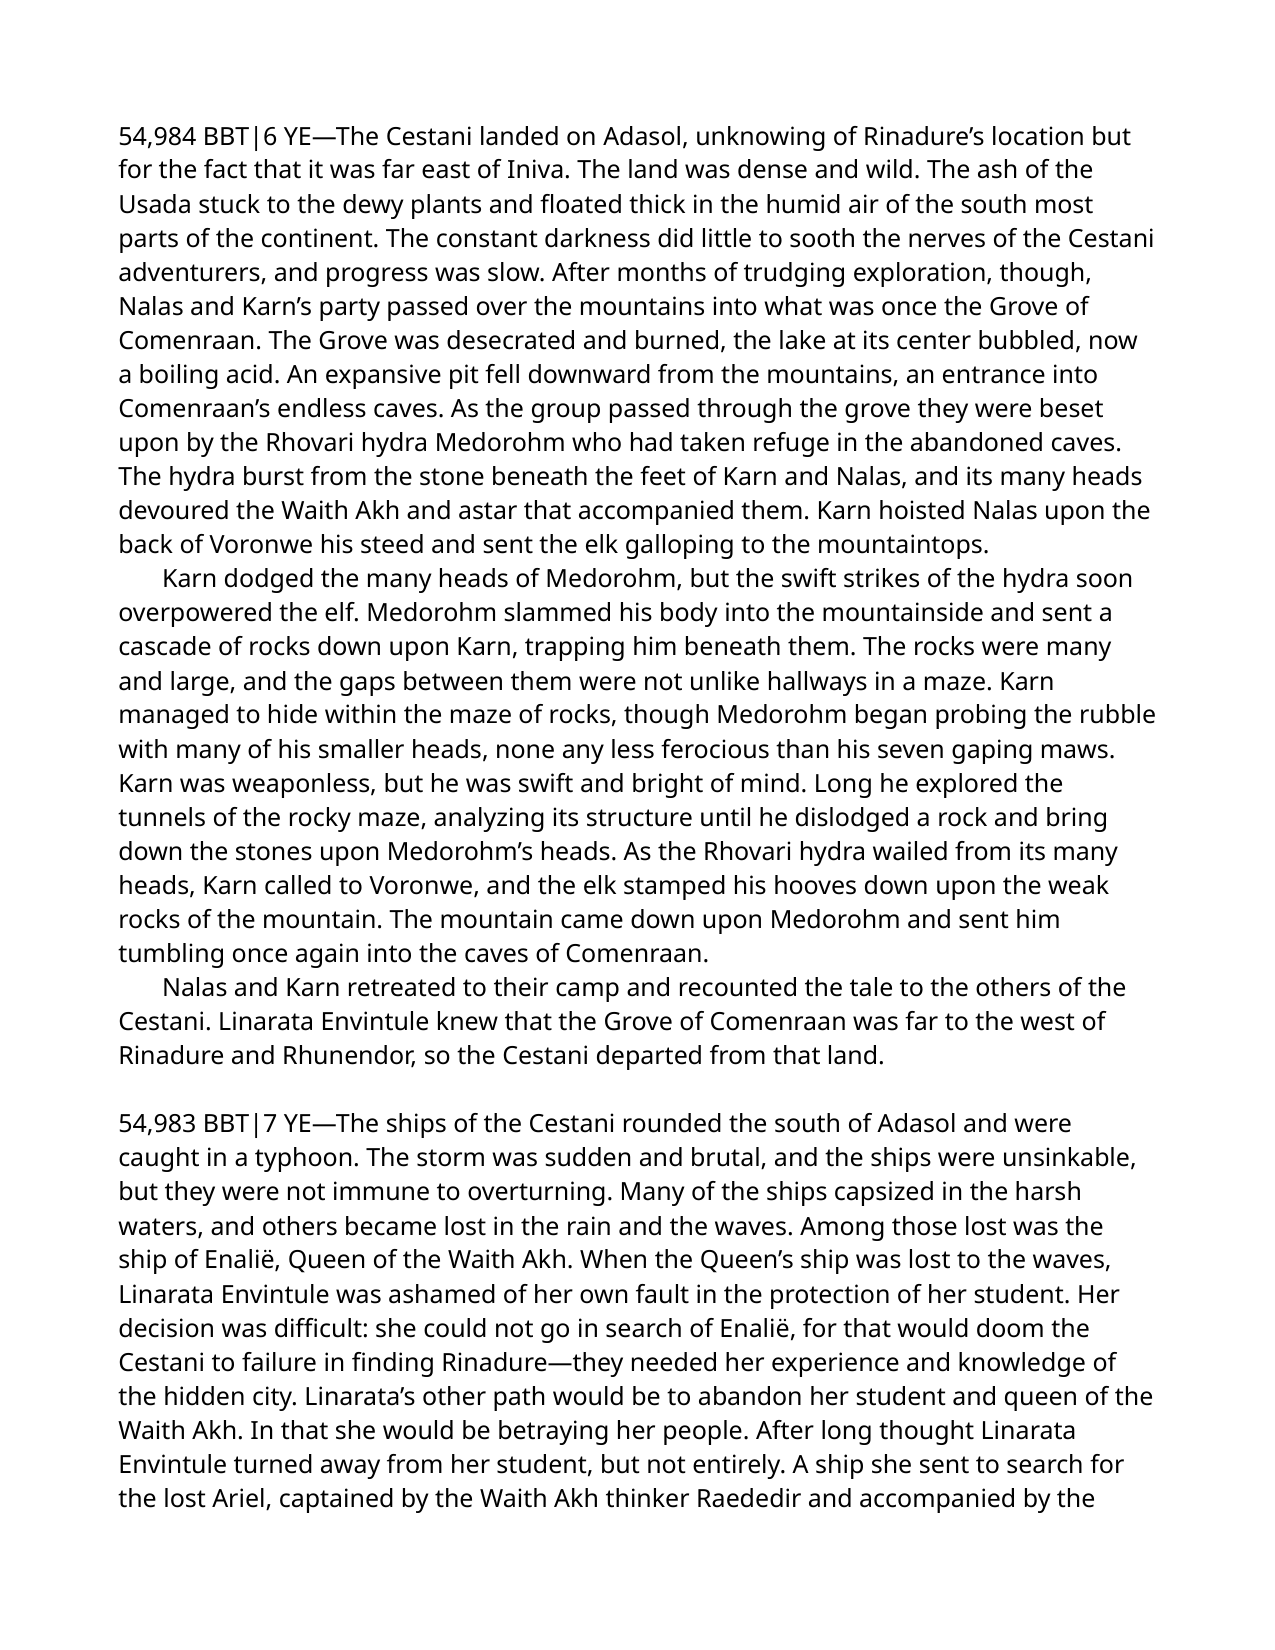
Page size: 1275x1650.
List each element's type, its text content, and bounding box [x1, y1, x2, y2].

text 54,983 BBT|7 YE—The ships of the Cestani rounded the south of Adasol and were caught in a typhoon. The storm was sudden and brutal, and the ships were unsinkable, but they were not immune to overturning. Many of the ships capsized in the harsh waters, and others became lost in the rain and the waves. Among those lost was the ship of Enalië, Queen of the Waith Akh. When the Queen’s ship was lost to the waves, Linarata Envintule was ashamed of her own fault in the protection of her student. Her decision was difficult: she could not go in search of Enalië, for that would doom the Cestani to failure in finding Rinadure—they needed her experience and knowledge of the hidden city. Linarata’s other path would be to abandon her student and queen of the Waith Akh. In that she would be betraying her people. After long thought Linarata Envintule turned away from her student, but not entirely. A ship she sent to search for the lost Ariel, captained by the Waith Akh thinker Raededir and accompanied by the [118, 1106, 1157, 1515]
text Karn dodged the many heads of Medorohm, but the swift strikes of the hydra soon overpowered the elf. Medorohm slammed his body into the mountainside and sent a cascade of rocks down upon Karn, trapping him beneath them. The rocks were many and large, and the gaps between them were not unlike hallways in a maze. Karn managed to hide within the maze of rocks, though Medorohm began probing the rubble with many of his smaller heads, none any less ferocious than his seven gaping maws. Karn was weaponless, but he was swift and bright of mind. Long he explored the tunnels of the rocky maze, analyzing its structure until he dislodged a rock and bring down the stones upon Medorohm’s heads. As the Rhovari hydra wailed from its many heads, Karn called to Voronwe, and the elk stamped his hooves down upon the weak rocks of the mountain. The mountain came down upon Medorohm and sent him tumbling once again into the caves of Comenraan. [118, 561, 1157, 970]
text Nalas and Karn retreated to their camp and recounted the tale to the others of the Cestani. Linarata Envintule knew that the Grove of Comenraan was far to the west of Rinadure and Rhunendor, so the Cestani departed from that land. [118, 970, 1157, 1072]
text 54,984 BBT|6 YE—The Cestani landed on Adasol, unknowing of Rinadure’s location but for the fact that it was far east of Iniva. The land was dense and wild. The ash of the Usada stuck to the dewy plants and floated thick in the humid air of the south most parts of the continent. The constant darkness did little to sooth the nerves of the Cestani adventurers, and progress was slow. After months of trudging exploration, though, Nalas and Karn’s party passed over the mountains into what was once the Grove of Comenraan. The Grove was desecrated and burned, the lake at its center bubbled, now a boiling acid. An expansive pit fell downward from the mountains, an entrance into Comenraan’s endless caves. As the group passed through the grove they were beset upon by the Rhovari hydra Medorohm who had taken refuge in the abandoned caves. The hydra burst from the stone beneath the feet of Karn and Nalas, and its many heads devoured the Waith Akh and astar that accompanied them. Karn hoisted Nalas upon the back of Voronwe his steed and sent the elk galloping to the mountaintops. [118, 118, 1157, 561]
